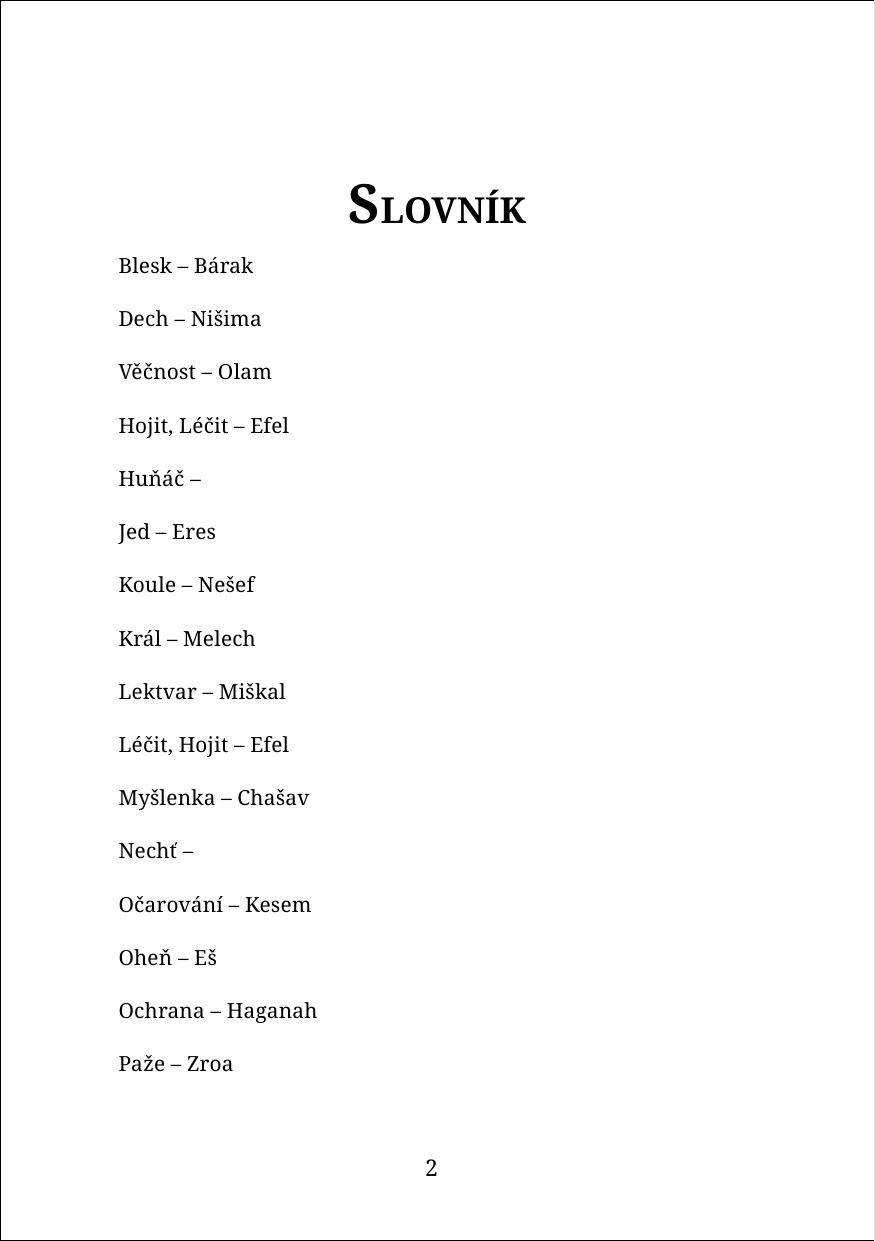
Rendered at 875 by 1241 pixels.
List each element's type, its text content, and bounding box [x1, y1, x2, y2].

text Oheň – Eš [118, 943, 756, 971]
text Král – Melech [118, 624, 756, 652]
text Nechť – [118, 837, 756, 865]
text Paže – Zroa [118, 1049, 756, 1078]
text Jed – Eres [118, 517, 756, 546]
text Léčit, Hojit – Efel [118, 730, 756, 758]
text Huňáč – [118, 464, 756, 492]
text Hojit, Léčit – Efel [118, 411, 756, 439]
text Blesk – Bárak [118, 251, 756, 279]
subtitle Slovník [118, 166, 756, 239]
text Lektvar – Miškal [118, 677, 756, 705]
text Věčnost – Olam [118, 357, 756, 386]
text Myšlenka – Chašav [118, 783, 756, 812]
text Ochrana – Haganah [118, 996, 756, 1025]
text Koule – Nešef [118, 570, 756, 599]
text Očarování – Kesem [118, 890, 756, 918]
text Dech – Nišima [118, 304, 756, 333]
